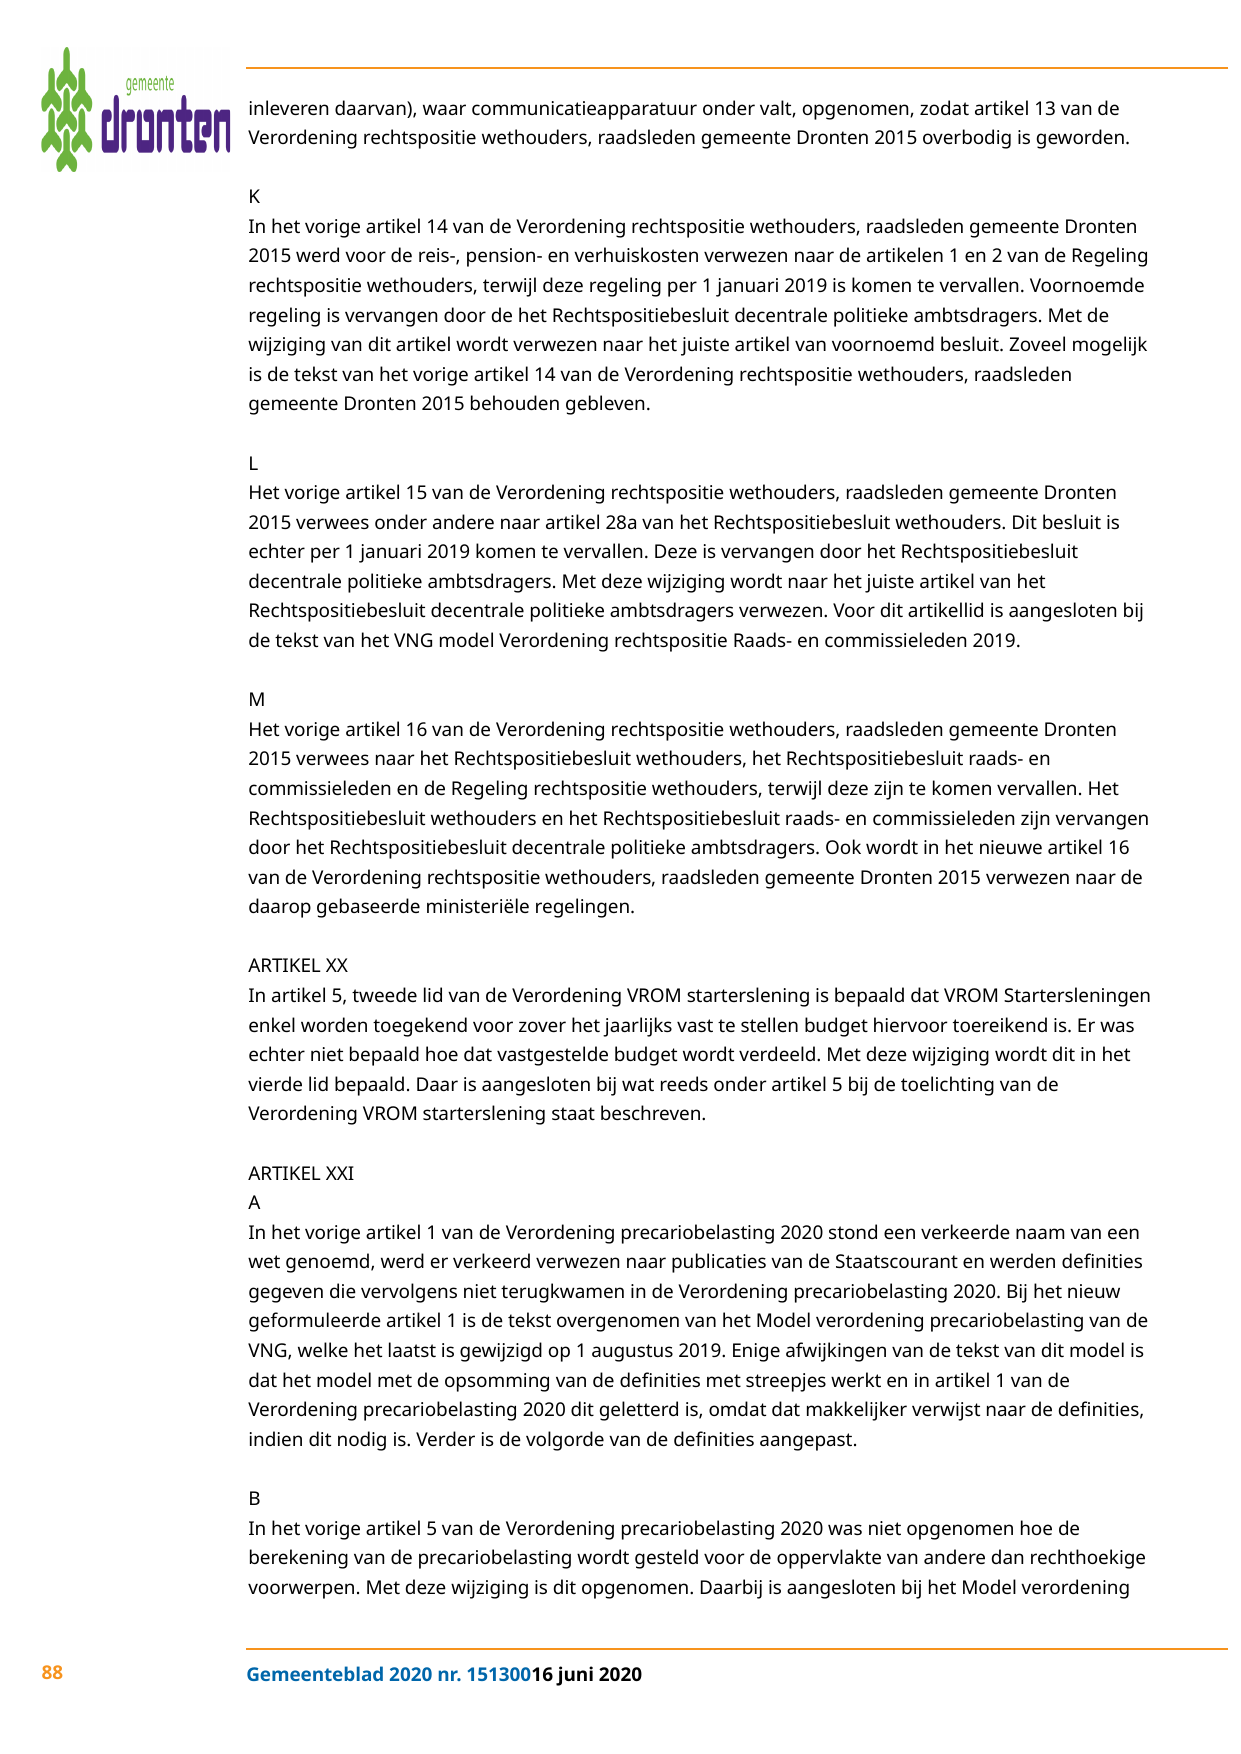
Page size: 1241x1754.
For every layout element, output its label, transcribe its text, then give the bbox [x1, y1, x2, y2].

text ARTIKEL XXI [248, 1160, 1152, 1186]
text Het vorige artikel 15 van de Verordening rechtspositie wethouders, raadsleden gemeente Dronten 2015 verwees onder andere naar artikel 28a van het Rechtspositiebesluit wethouders. Dit besluit is echter per 1 januari 2019 komen te vervallen. Deze is vervangen door het Rechtspositiebesluit decentrale politieke ambtsdragers. Met deze wijziging wordt naar het juiste artikel van het Rechtspositiebesluit decentrale politieke ambtsdragers verwezen. Voor dit artikellid is aangesloten bij de tekst van het VNG model Verordening rechtspositie Raads- en commissieleden 2019. [248, 479, 1152, 653]
text In het vorige artikel 14 van de Verordening rechtspositie wethouders, raadsleden gemeente Dronten 2015 werd voor de reis-, pension- en verhuiskosten verwezen naar de artikelen 1 en 2 van de Regeling rechtspositie wethouders, terwijl deze regeling per 1 januari 2019 is komen te vervallen. Voornoemde regeling is vervangen door de het Rechtspositiebesluit decentrale politieke ambtsdragers. Met de wijziging van dit artikel wordt verwezen naar het juiste artikel van voornoemd besluit. Zoveel mogelijk is de tekst van het vorige artikel 14 van de Verordening rechtspositie wethouders, raadsleden gemeente Dronten 2015 behouden gebleven. [248, 213, 1152, 416]
text ARTIKEL XX [248, 953, 1152, 978]
text L [248, 450, 1152, 476]
text In artikel 5, tweede lid van de Verordening VROM starterslening is bepaald dat VROM Startersleningen enkel worden toegekend voor zover het jaarlijks vast te stellen budget hiervoor toereikend is. Er was echter niet bepaald hoe dat vastgestelde budget wordt verdeeld. Met deze wijziging wordt dit in het vierde lid bepaald. Daar is aangesloten bij wat reeds onder artikel 5 bij de toelichting van de Verordening VROM starterslening staat beschreven. [248, 982, 1152, 1126]
text In het vorige artikel 5 van de Verordening precariobelasting 2020 was niet opgenomen hoe de berekening van de precariobelasting wordt gesteld voor de oppervlakte van andere dan rechthoekige voorwerpen. Met deze wijziging is dit opgenomen. Daarbij is aangesloten bij het Model verordening [248, 1515, 1152, 1600]
text inleveren daarvan), waar communicatieapparatuur onder valt, opgenomen, zodat artikel 13 van de Verordening rechtspositie wethouders, raadsleden gemeente Dronten 2015 overbodig is geworden. [248, 95, 1152, 150]
picture [41, 47, 231, 172]
text B [248, 1485, 1152, 1511]
text A [248, 1189, 1152, 1215]
text In het vorige artikel 1 van de Verordening precariobelasting 2020 stond een verkeerde naam van een wet genoemd, werd er verkeerd verwezen naar publicaties van de Staatscourant en werden definities gegeven die vervolgens niet terugkwamen in de Verordening precariobelasting 2020. Bij het nieuw geformuleerde artikel 1 is de tekst overgenomen van het Model verordening precariobelasting van de VNG, welke het laatst is gewijzigd op 1 augustus 2019. Enige afwijkingen van de tekst van dit model is dat het model met de opsomming van de definities met streepjes werkt en in artikel 1 van de Verordening precariobelasting 2020 dit geletterd is, omdat dat makkelijker verwijst naar de definities, indien dit nodig is. Verder is de volgorde van de definities aangepast. [248, 1219, 1152, 1452]
text K [248, 183, 1152, 209]
text Het vorige artikel 16 van de Verordening rechtspositie wethouders, raadsleden gemeente Dronten 2015 verwees naar het Rechtspositiebesluit wethouders, het Rechtspositiebesluit raads- en commissieleden en de Regeling rechtspositie wethouders, terwijl deze zijn te komen vervallen. Het Rechtspositiebesluit wethouders en het Rechtspositiebesluit raads- en commissieleden zijn vervangen door het Rechtspositiebesluit decentrale politieke ambtsdragers. Ook wordt in het nieuwe artikel 16 van de Verordening rechtspositie wethouders, raadsleden gemeente Dronten 2015 verwezen naar de daarop gebaseerde ministeriële regelingen. [248, 716, 1152, 919]
text M [248, 686, 1152, 712]
